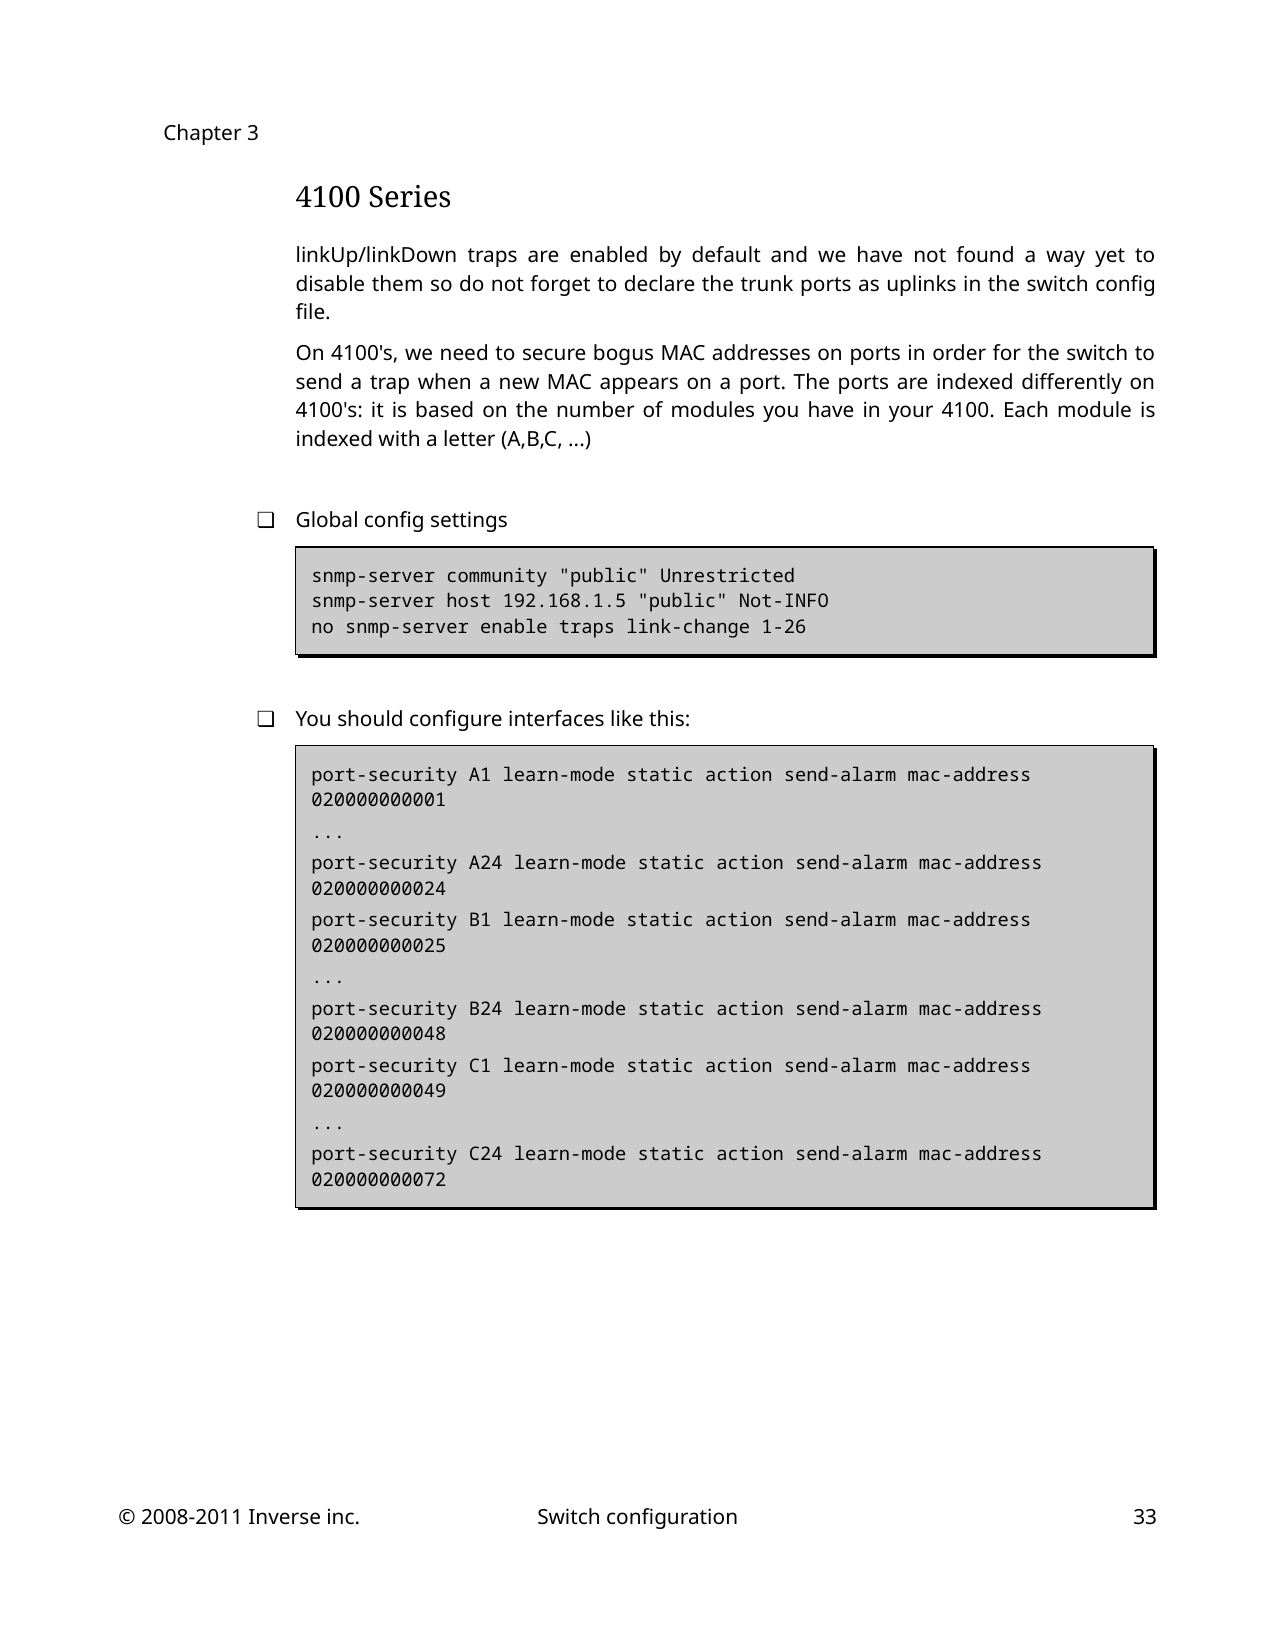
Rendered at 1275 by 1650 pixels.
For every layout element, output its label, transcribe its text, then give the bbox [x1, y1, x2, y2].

text On 4100's, we need to secure bogus MAC addresses on ports in order for the switch to send a trap when a new MAC appears on a port. The ports are indexed differently on 4100's: it is based on the number of modules you have in your 4100. Each module is indexed with a letter (A,B,C, ...) [295, 338, 1157, 452]
text ... [296, 948, 1153, 979]
text ... [296, 802, 1153, 834]
list ❏ Global config settings [256, 506, 1157, 534]
subtitle 4100 Series [295, 176, 1157, 216]
text linkUp/linkDown traps are enabled by default and we have not found a way yet to disable them so do not forget to declare the trunk ports as uplinks in the switch config file. [295, 241, 1157, 326]
text snmp-server community "public" Unrestricted snmp-server host 192.168.1.5 "public" Not-INFO no snmp-server enable traps link-change 1-26 [296, 548, 1153, 654]
text port-security B24 learn-mode static action send-alarm mac-address 020000000048 [296, 979, 1153, 1036]
text port-security B1 learn-mode static action send-alarm mac-address 020000000025 [296, 891, 1153, 948]
text port-security C24 learn-mode static action send-alarm mac-address 020000000072 [296, 1125, 1153, 1207]
text ... [296, 1093, 1153, 1125]
text port-security A24 learn-mode static action send-alarm mac-address 020000000024 [296, 834, 1153, 891]
text port-security A1 learn-mode static action send-alarm mac-address 020000000001 [296, 746, 1153, 802]
list ❏ You should configure interfaces like this: [256, 704, 1157, 733]
text port-security C1 learn-mode static action send-alarm mac-address 020000000049 [296, 1036, 1153, 1093]
